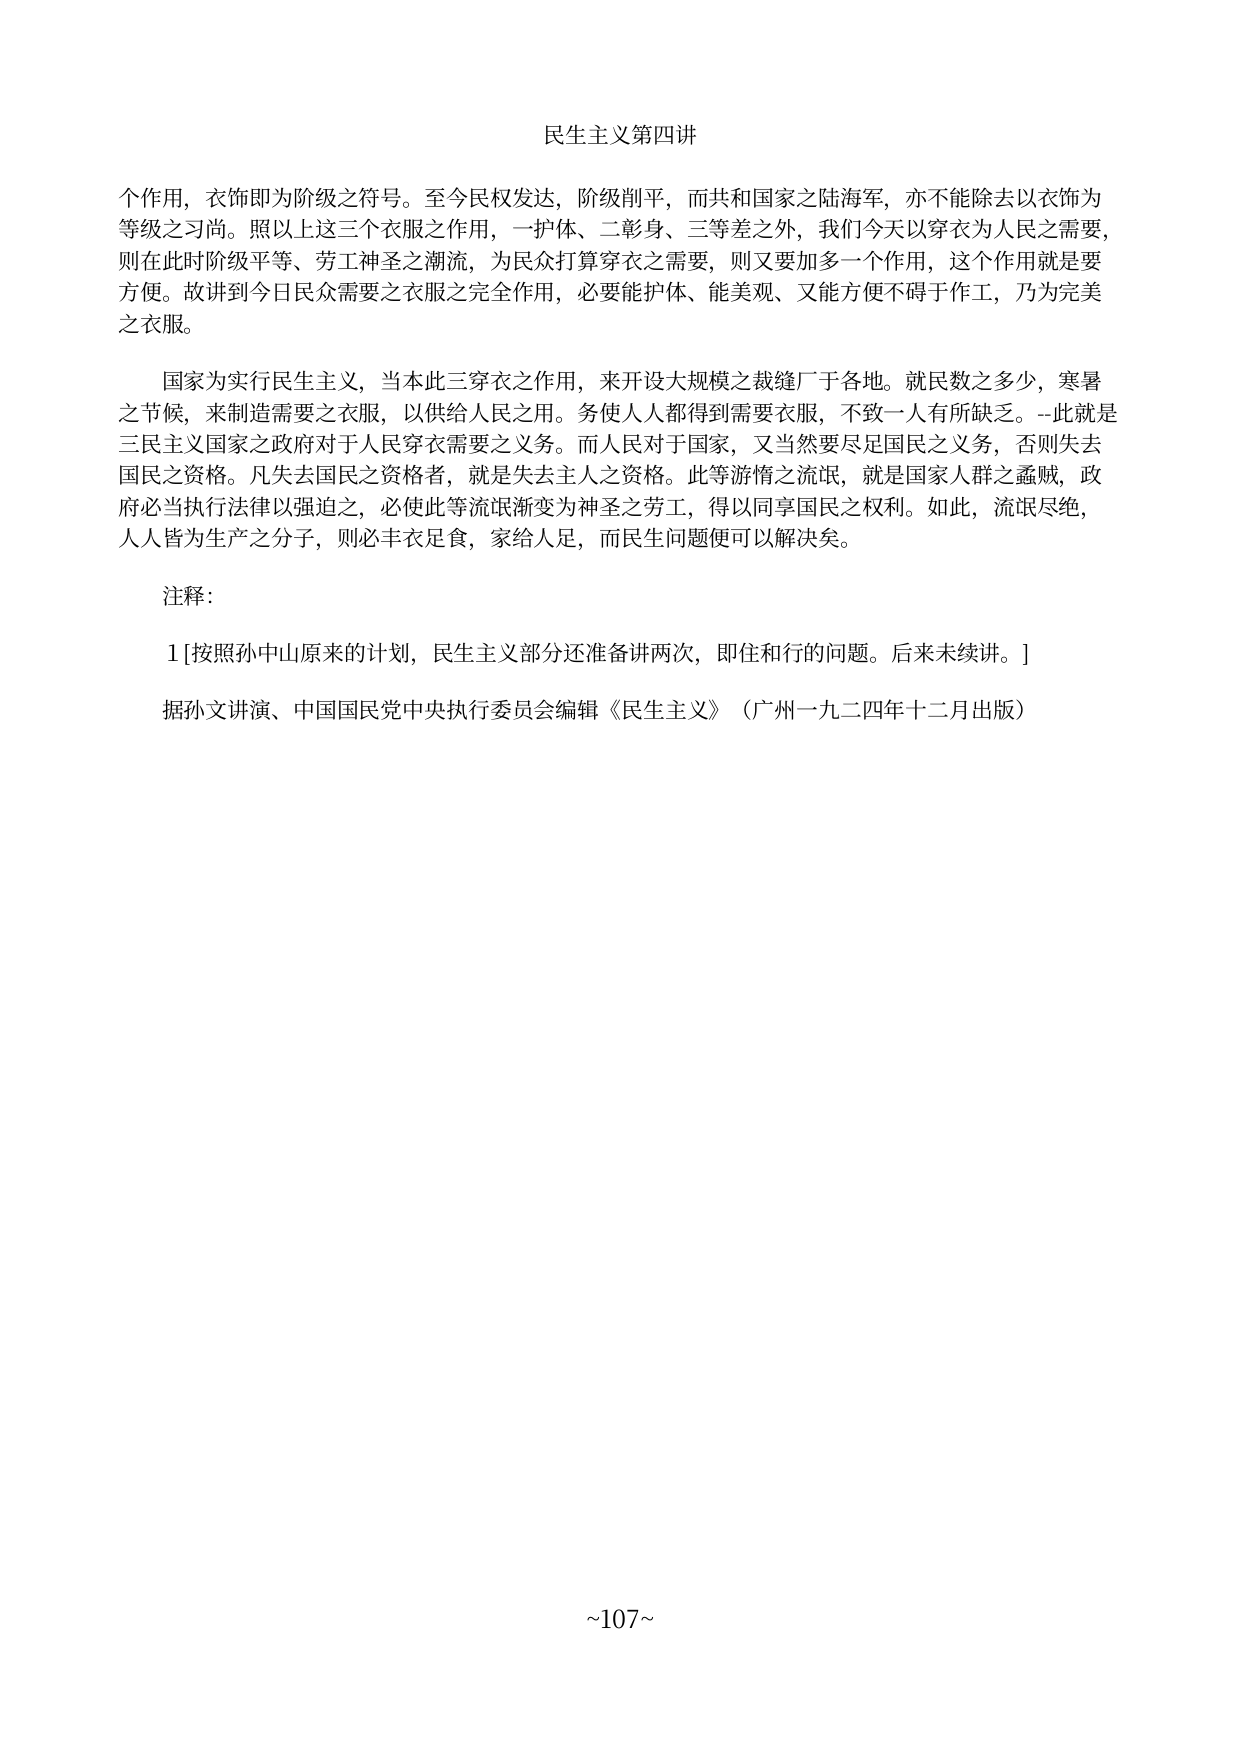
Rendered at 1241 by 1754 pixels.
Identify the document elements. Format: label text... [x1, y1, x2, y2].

text 据孙文讲演、中国国民党中央执行委员会编辑《民生主义》（广州一九二四年十二月出版） [118, 693, 1122, 725]
text １[按照孙中山原来的计划，民生主义部分还准备讲两次，即住和行的问题。后来未续讲。] [118, 636, 1122, 668]
text 个作用，衣饰即为阶级之符号。至今民权发达，阶级削平，而共和国家之陆海军，亦不能除去以衣饰为等级之习尚。照以上这三个衣服之作用，一护体、二彰身、三等差之外，我们今天以穿衣为人民之需要，则在此时阶级平等、劳工神圣之潮流，为民众打算穿衣之需要，则又要加多一个作用，这个作用就是要方便。故讲到今日民众需要之衣服之完全作用，必要能护体、能美观、又能方便不碍于作工，乃为完美之衣服。 [118, 181, 1122, 338]
text 国家为实行民生主义，当本此三穿衣之作用，来开设大规模之裁缝厂于各地。就民数之多少，寒暑之节候，来制造需要之衣服，以供给人民之用。务使人人都得到需要衣服，不致一人有所缺乏。--此就是三民主义国家之政府对于人民穿衣需要之义务。而人民对于国家，又当然要尽足国民之义务，否则失去国民之资格。凡失去国民之资格者，就是失去主人之资格。此等游惰之流氓，就是国家人群之蟊贼，政府必当执行法律以强迫之，必使此等流氓渐变为神圣之劳工，得以同享国民之权利。如此，流氓尽绝，人人皆为生产之分子，则必丰衣足食，家给人足，而民生问题便可以解决矣。 [118, 364, 1122, 553]
text 注释： [118, 579, 1122, 610]
